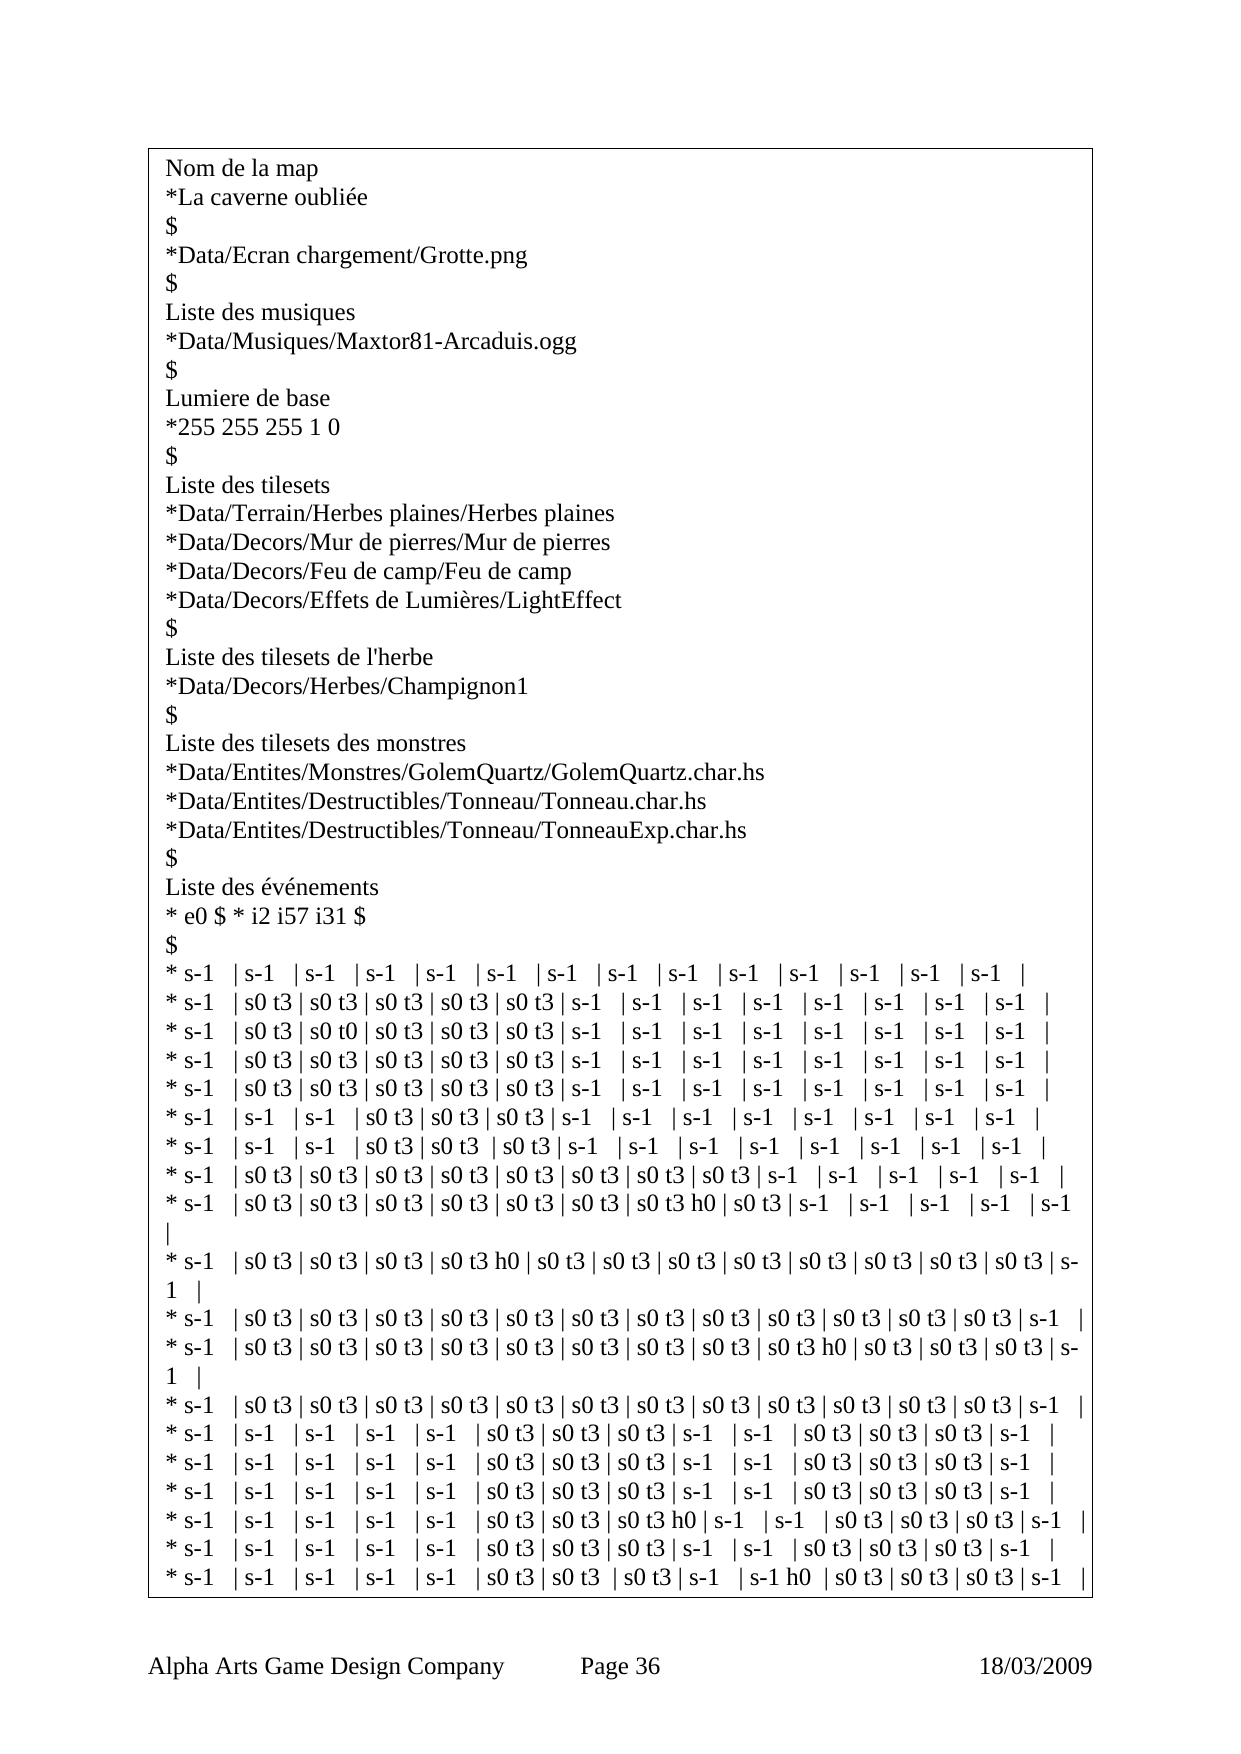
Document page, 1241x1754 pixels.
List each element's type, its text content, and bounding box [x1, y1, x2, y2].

table_header Nom de la map *La caverne oubliée $ *Data/Ecran chargement/Grotte.png $ Liste des musiques *Data/Musiques/Maxtor81-Arcaduis.ogg $ Lumiere de base *255 255 255 1 0 $ Liste des tilesets *Data/Terrain/Herbes plaines/Herbes plaines *Data/Decors/Mur de pierres/Mur de pierres *Data/Decors/Feu de camp/Feu de camp *Data/Decors/Effets de Lumières/LightEffect $ Liste des tilesets de l'herbe *Data/Decors/Herbes/Champignon1 $ Liste des tilesets des monstres *Data/Entites/Monstres/GolemQuartz/GolemQuartz.char.hs *Data/Entites/Destructibles/Tonneau/Tonneau.char.hs *Data/Entites/Destructibles/Tonneau/TonneauExp.char.hs $ Liste des événements * e0 $ * i2 i57 i31 $ $ * s-1 | s-1 | s-1 | s-1 | s-1 | s-1 | s-1 | s-1 | s-1 | s-1 | s-1 | s-1 | s-1 | s-1 | * s-1 | s0 t3 | s0 t3 | s0 t3 | s0 t3 | s0 t3 | s-1 | s-1 | s-1 | s-1 | s-1 | s-1 | s-1 | s-1 | * s-1 | s0 t3 | s0 t0 | s0 t3 | s0 t3 | s0 t3 | s-1 | s-1 | s-1 | s-1 | s-1 | s-1 | s-1 | s-1 | * s-1 | s0 t3 | s0 t3 | s0 t3 | s0 t3 | s0 t3 | s-1 | s-1 | s-1 | s-1 | s-1 | s-1 | s-1 | s-1 | * s-1 | s0 t3 | s0 t3 | s0 t3 | s0 t3 | s0 t3 | s-1 | s-1 | s-1 | s-1 | s-1 | s-1 | s-1 | s-1 | * s-1 | s-1 | s-1 | s0 t3 | s0 t3 | s0 t3 | s-1 | s-1 | s-1 | s-1 | s-1 | s-1 | s-1 | s-1 | * s-1 | s-1 | s-1 | s0 t3 | s0 t3 | s0 t3 | s-1 | s-1 | s-1 | s-1 | s-1 | s-1 | s-1 | s-1 | * s-1 | s0 t3 | s0 t3 | s0 t3 | s0 t3 | s0 t3 | s0 t3 | s0 t3 | s0 t3 | s-1 | s-1 | s-1 | s-1 | s-1 | * s-1 | s0 t3 | s0 t3 | s0 t3 | s0 t3 | s0 t3 | s0 t3 | s0 t3 h0 | s0 t3 | s-1 | s-1 | s-1 | s-1 | s-1 | * s-1 | s0 t3 | s0 t3 | s0 t3 | s0 t3 h0 | s0 t3 | s0 t3 | s0 t3 | s0 t3 | s0 t3 | s0 t3 | s0 t3 | s0 t3 | s-1 | * s-1 | s0 t3 | s0 t3 | s0 t3 | s0 t3 | s0 t3 | s0 t3 | s0 t3 | s0 t3 | s0 t3 | s0 t3 | s0 t3 | s0 t3 | s-1 | * s-1 | s0 t3 | s0 t3 | s0 t3 | s0 t3 | s0 t3 | s0 t3 | s0 t3 | s0 t3 | s0 t3 h0 | s0 t3 | s0 t3 | s0 t3 | s-1 | * s-1 | s0 t3 | s0 t3 | s0 t3 | s0 t3 | s0 t3 | s0 t3 | s0 t3 | s0 t3 | s0 t3 | s0 t3 | s0 t3 | s0 t3 | s-1 | * s-1 | s-1 | s-1 | s-1 | s-1 | s0 t3 | s0 t3 | s0 t3 | s-1 | s-1 | s0 t3 | s0 t3 | s0 t3 | s-1 | * s-1 | s-1 | s-1 | s-1 | s-1 | s0 t3 | s0 t3 | s0 t3 | s-1 | s-1 | s0 t3 | s0 t3 | s0 t3 | s-1 | * s-1 | s-1 | s-1 | s-1 | s-1 | s0 t3 | s0 t3 | s0 t3 | s-1 | s-1 | s0 t3 | s0 t3 | s0 t3 | s-1 | * s-1 | s-1 | s-1 | s-1 | s-1 | s0 t3 | s0 t3 | s0 t3 h0 | s-1 | s-1 | s0 t3 | s0 t3 | s0 t3 | s-1 | * s-1 | s-1 | s-1 | s-1 | s-1 | s0 t3 | s0 t3 | s0 t3 | s-1 | s-1 | s0 t3 | s0 t3 | s0 t3 | s-1 | * s-1 | s-1 | s-1 | s-1 | s-1 | s0 t3 | s0 t3 | s0 t3 | s-1 | s-1 h0 | s0 t3 | s0 t3 | s0 t3 | s-1 | [149, 149, 1092, 1597]
